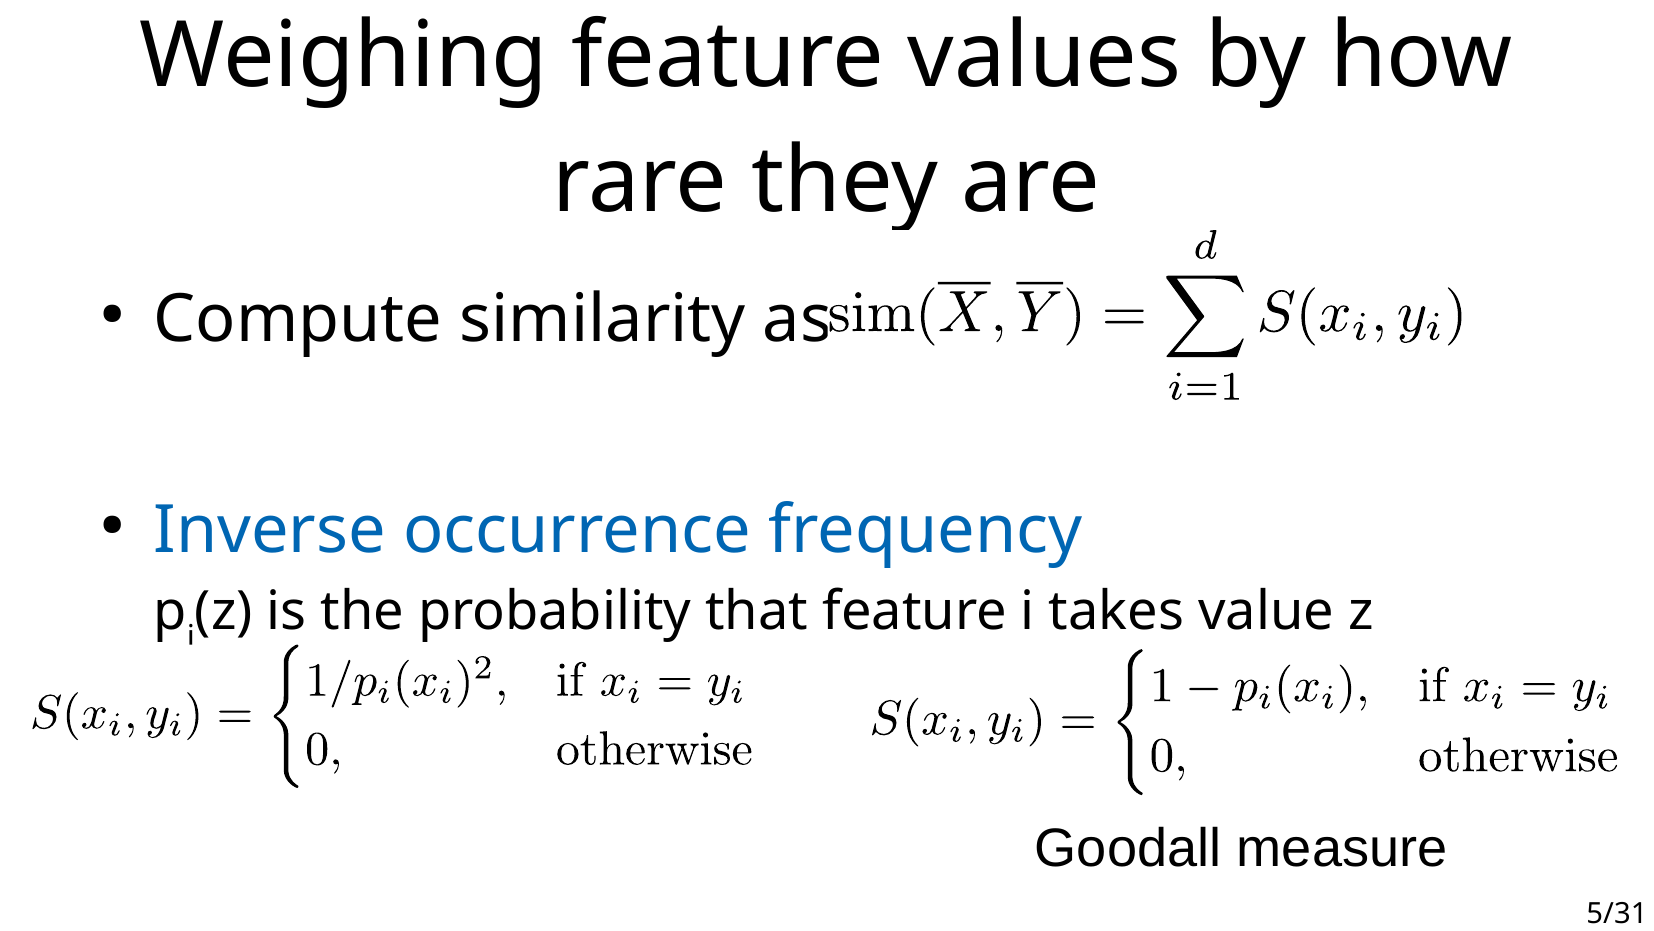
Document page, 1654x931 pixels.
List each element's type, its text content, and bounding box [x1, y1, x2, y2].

text_box [827, 230, 1468, 401]
text_box [30, 644, 753, 788]
text_box [869, 649, 1619, 796]
text_box Goodall measure [1020, 810, 1544, 889]
title Weighing feature values by how rare they are [82, 0, 1571, 243]
list Compute similarity as Inverse occurrence frequency pi(z) is the probability that feature i takes value z [82, 270, 1571, 781]
